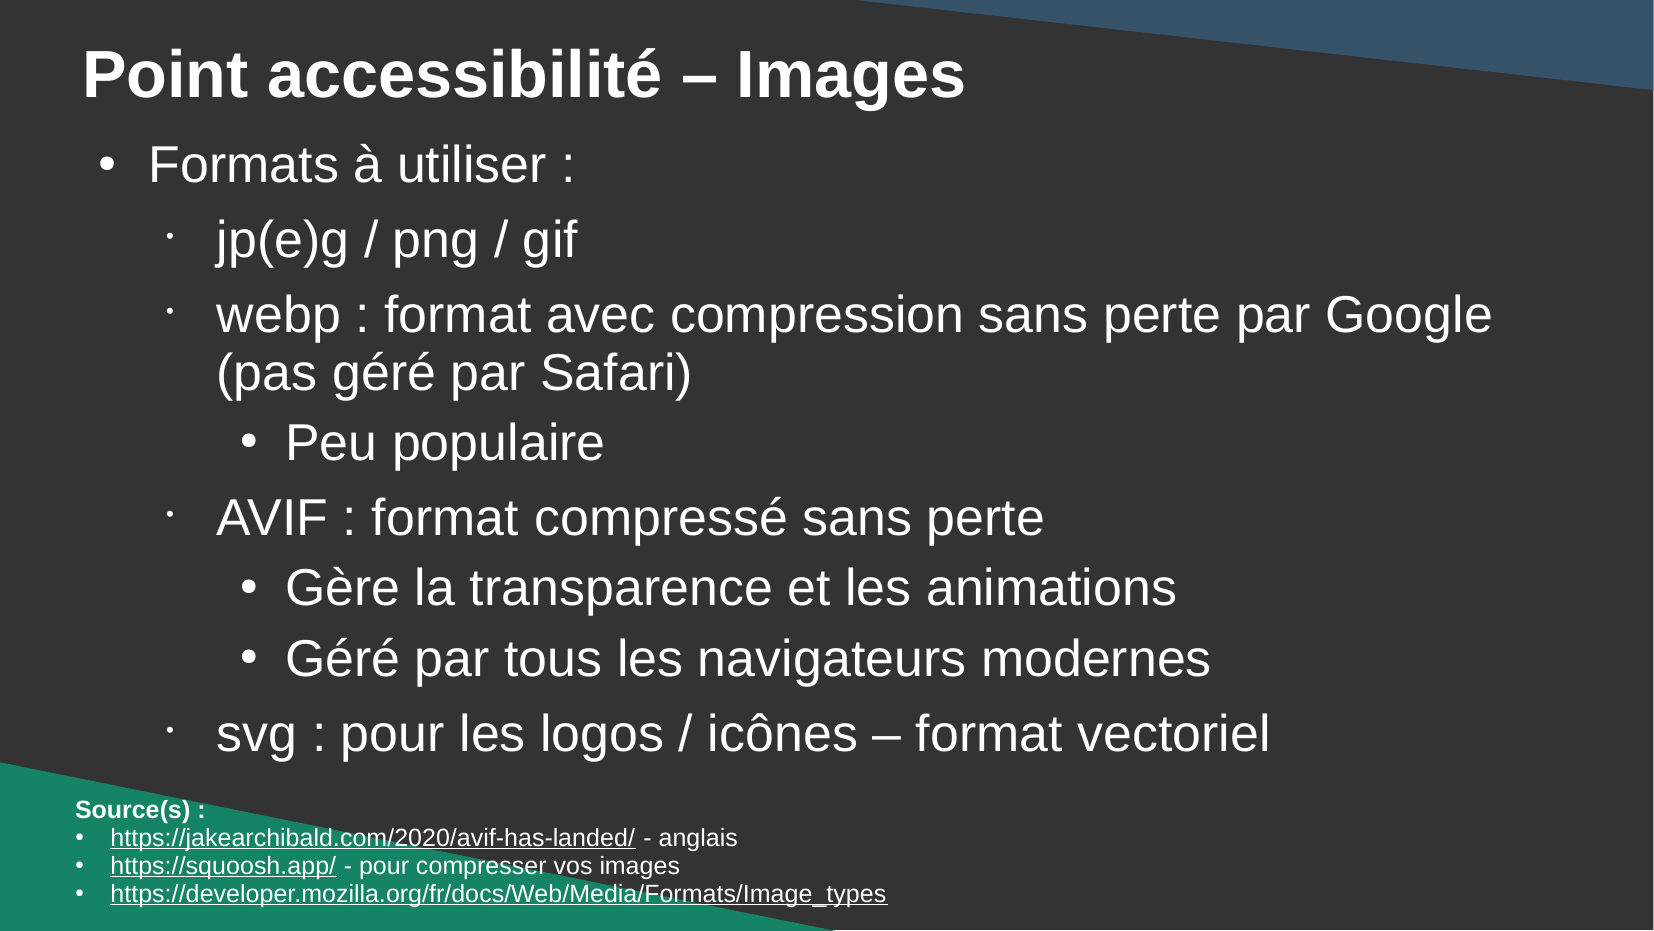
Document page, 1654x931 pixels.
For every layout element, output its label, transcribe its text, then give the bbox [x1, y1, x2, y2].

text_box [855, 0, 1654, 91]
list Formats à utiliser : jp(e)g / png / gif webp : format avec compression sans perte par Google (pas géré par Safari) Peu populaire AVIF : format compressé sans perte Gère la transparence et les animations Géré par tous les navigateurs modernes svg : pour les logos / icônes – format vectoriel [80, 135, 1605, 763]
text_box [0, 762, 837, 931]
title Point accessibilité – Images [82, 37, 1571, 122]
text_box Source(s) : https://jakearchibald.com/2020/avif-has-landed/ - anglais https://squoosh.app/ - pour compresser vos images https://developer.mozilla.org/fr/docs/Web/Media/Formats/Image_types [60, 788, 1546, 916]
